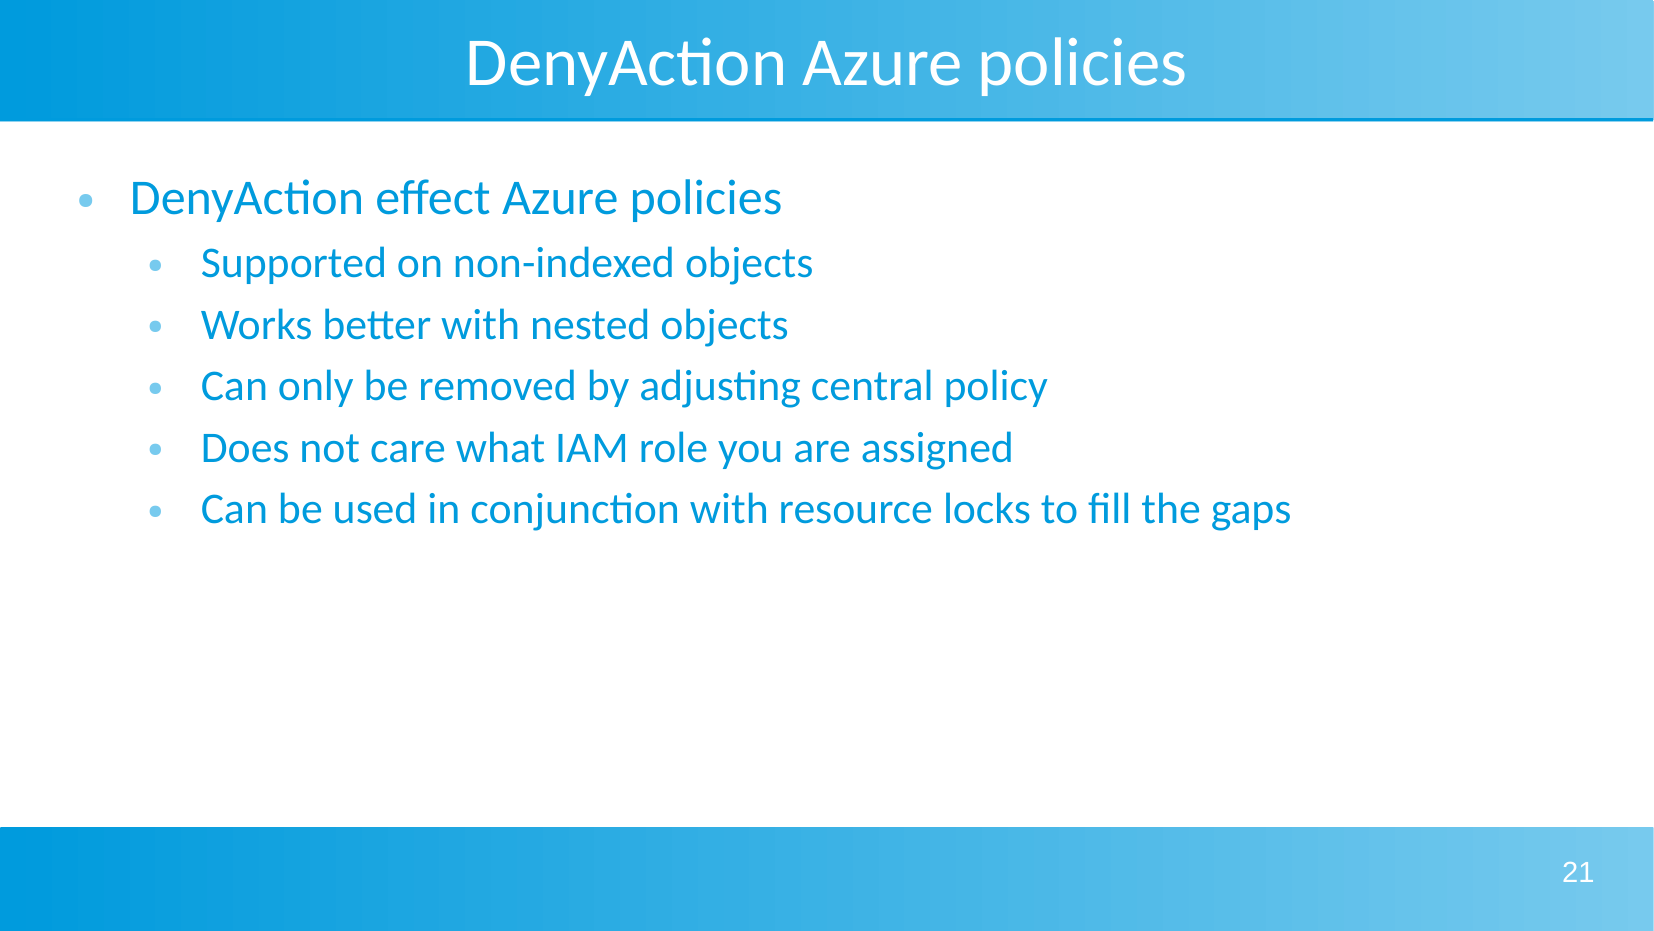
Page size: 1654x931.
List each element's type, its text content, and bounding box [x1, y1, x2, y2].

list DenyAction effect Azure policies Supported on non-indexed objects Works better with nested objects Can only be removed by adjusting central policy Does not care what IAM role you are assigned Can be used in conjunction with resource locks to fill the gaps [59, 177, 1595, 768]
title DenyAction Azure policies [59, 29, 1595, 108]
